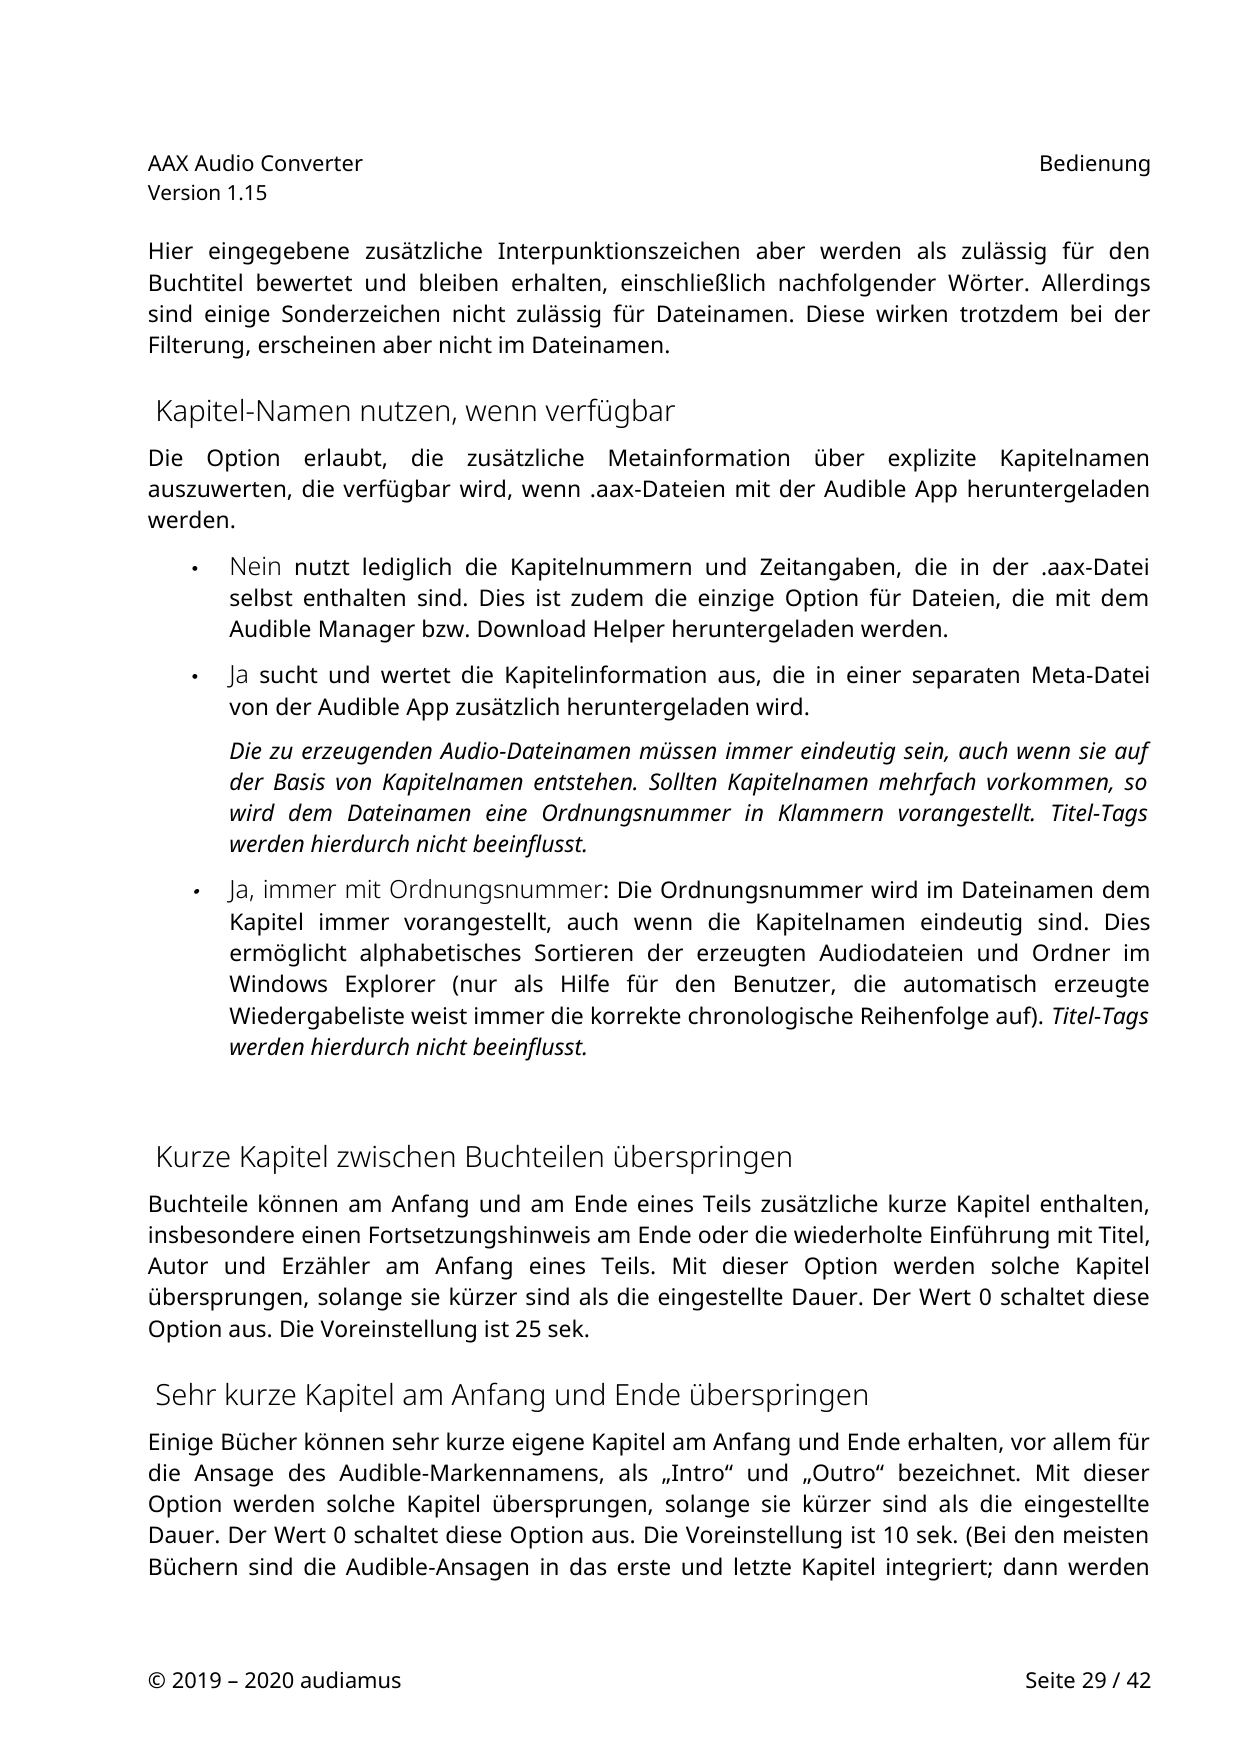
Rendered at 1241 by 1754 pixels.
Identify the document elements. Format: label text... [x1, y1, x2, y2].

list Nein nutzt lediglich die Kapitelnummern und Zeitangaben, die in der .aax-Datei selbst enthalten sind. Dies ist zudem die einzige Option für Dateien, die mit dem Audible Manager bzw. Download Helper heruntergeladen werden. [192, 548, 1152, 644]
text Die Option erlaubt, die zusätzliche Metainformation über explizite Kapitelnamen auszuwerten, die verfügbar wird, wenn .aax-Dateien mit der Audible App heruntergeladen werden. [148, 442, 1152, 536]
subtitle Kapitel-Namen nutzen, wenn verfügbar [148, 390, 1152, 430]
text Einige Bücher können sehr kurze eigene Kapitel am Anfang und Ende erhalten, vor allem für die Ansage des Audible-Markennamens, als „Intro“ und „Outro“ bezeichnet. Mit dieser Option werden solche Kapitel übersprungen, solange sie kürzer sind als die eingestellte Dauer. Der Wert 0 schaltet diese Option aus. Die Voreinstellung ist 10 sek. (Bei den meisten Büchern sind die Audible-Ansagen in das erste und letzte Kapitel integriert; dann werden [148, 1425, 1152, 1582]
list Ja sucht und wertet die Kapitelinformation aus, die in einer separaten Meta-Datei von der Audible App zusätzlich heruntergeladen wird. [192, 657, 1152, 722]
list Ja, immer mit Ordnungsnummer: Die Ordnungsnummer wird im Dateinamen dem Kapitel immer vorangestellt, auch wenn die Kapitelnamen eindeutig sind. Dies ermöglicht alphabetisches Sortieren der erzeugten Audiodateien und Ordner im Windows Explorer (nur als Hilfe für den Benutzer, die automatisch erzeugte Wiedergabeliste weist immer die korrekte chronologische Reihenfolge auf). Titel-Tags werden hierdurch nicht beeinflusst. [192, 872, 1152, 1062]
subtitle Sehr kurze Kapitel am Anfang und Ende überspringen [148, 1374, 1152, 1414]
text Buchteile können am Anfang und am Ende eines Teils zusätzliche kurze Kapitel enthalten, insbesondere einen Fortsetzungs­hinweis am Ende oder die wiederholte Einführung mit Titel, Autor und Erzähler am Anfang eines Teils. Mit dieser Option werden solche Kapitel übersprungen, solange sie kürzer sind als die eingestellte Dauer. Der Wert 0 schaltet diese Option aus. Die Voreinstellung ist 25 sek. [148, 1187, 1152, 1344]
list Die zu erzeugenden Audio-Dateinamen müssen immer eindeutig sein, auch wenn sie auf der Basis von Kapitelnamen entstehen. Sollten Kapitelnamen mehrfach vorkommen, so wird dem Dateinamen eine Ordnungsnummer in Klammern vorangestellt. Titel-Tags werden hierdurch nicht beeinflusst. [192, 734, 1152, 859]
text Hier eingegebene zusätzliche Interpunktionszeichen aber werden als zulässig für den Buchtitel bewertet und bleiben erhalten, einschließlich nachfolgender Wörter. Allerdings sind einige Sonderzeichen nicht zulässig für Dateinamen. Diese wirken trotzdem bei der Filterung, erscheinen aber nicht im Dateinamen. [148, 235, 1152, 360]
subtitle Kurze Kapitel zwischen Buchteilen überspringen [148, 1136, 1152, 1176]
